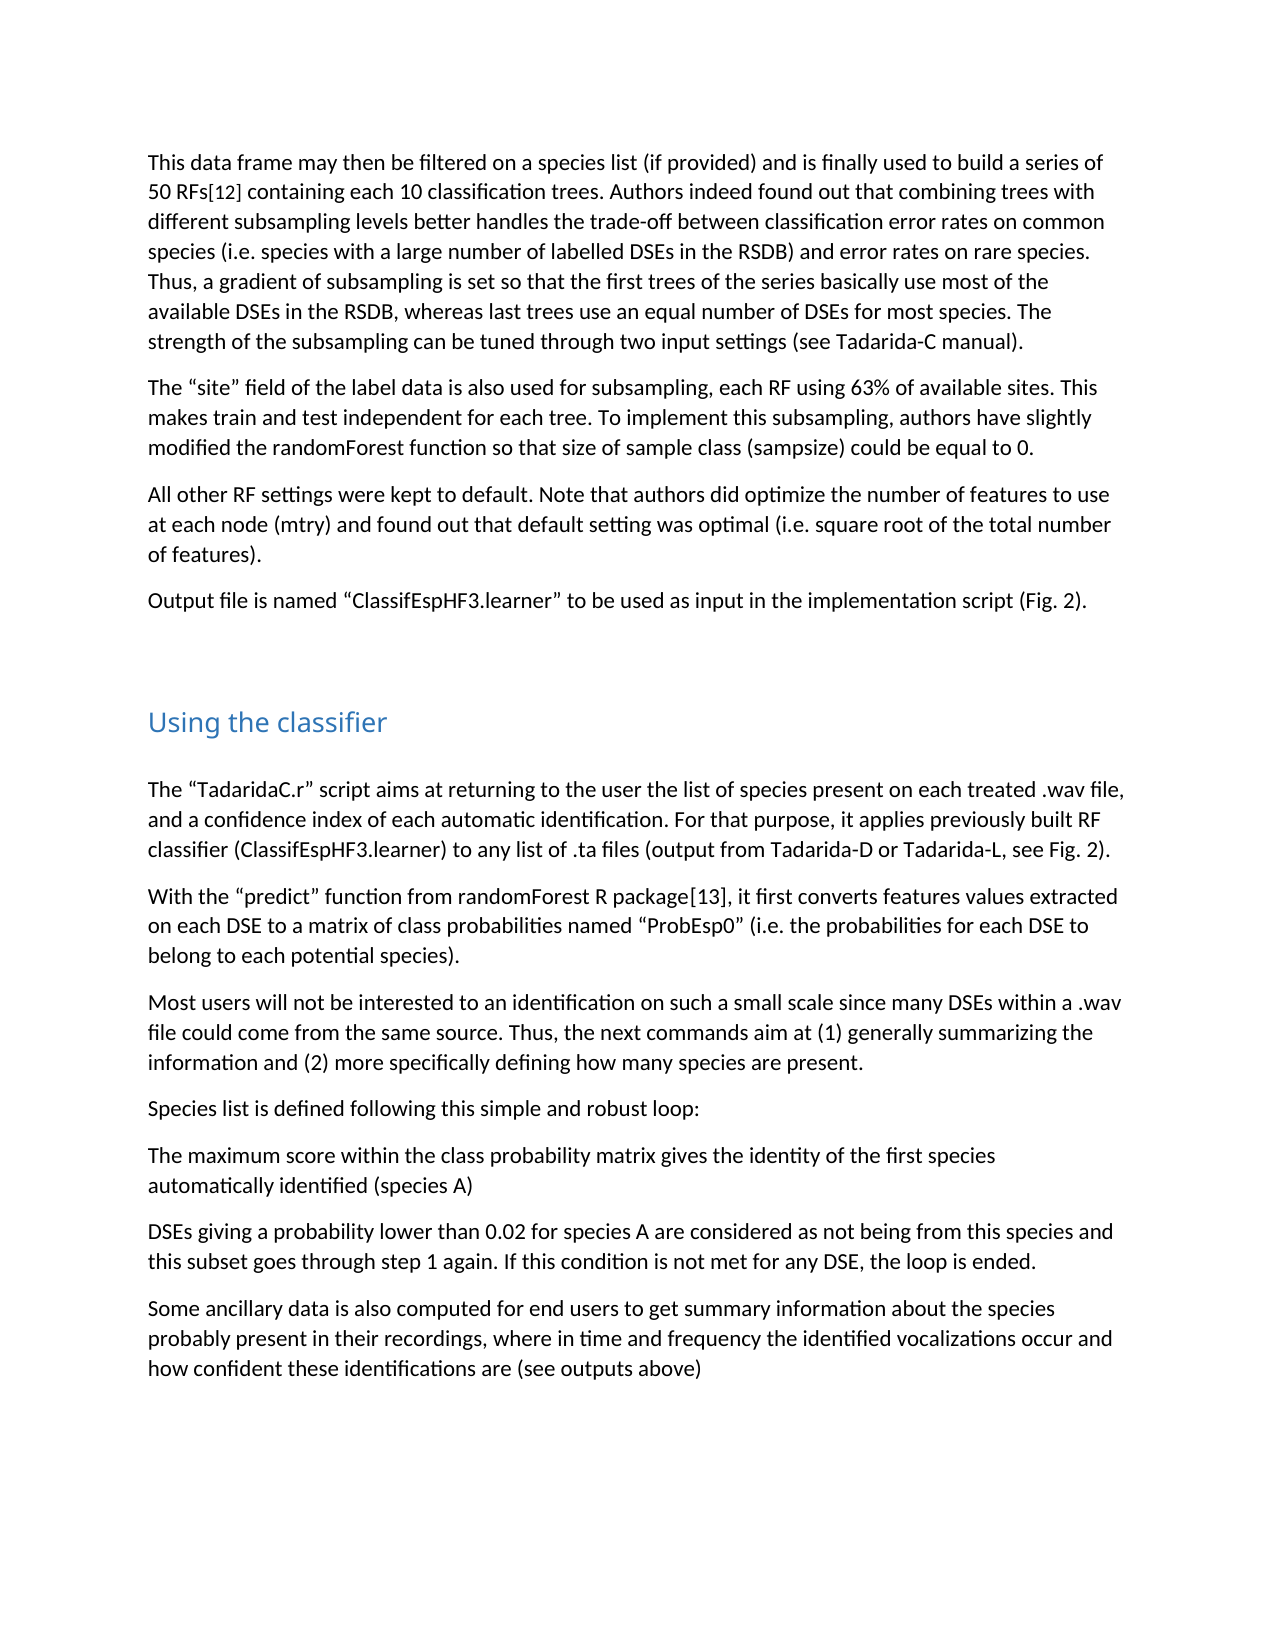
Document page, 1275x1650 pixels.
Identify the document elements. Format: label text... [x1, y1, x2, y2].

text Output file is named “ClassifEspHF3.learner” to be used as input in the implementation script (Fig. 2). [148, 586, 1127, 614]
text DSEs giving a probability lower than 0.02 for species A are considered as not being from this species and this subset goes through step 1 again. If this condition is not met for any DSE, the loop is ended. [148, 1217, 1127, 1275]
text The “TadaridaC.r” script aims at returning to the user the list of species present on each treated .wav file, and a confidence index of each automatic identification. For that purpose, it applies previously built RF classifier (ClassifEspHF3.learner) to any list of .ta files (output from Tadarida-D or Tadarida-L, see Fig. 2). [148, 775, 1127, 863]
text Some ancillary data is also computed for end users to get summary information about the species probably present in their recordings, where in time and frequency the identified vocalizations occur and how confident these identifications are (see outputs above) [148, 1294, 1127, 1382]
text The “site” field of the label data is also used for subsampling, each RF using 63% of available sites. This makes train and test independent for each tree. To implement this subsampling, authors have slightly modified the randomForest function so that size of sample class (sampsize) could be equal to 0. [148, 373, 1127, 461]
text With the “predict” function from randomForest R package[13], it first converts features values extracted on each DSE to a matrix of class probabilities named “ProbEsp0” (i.e. the probabilities for each DSE to belong to each potential species). [148, 882, 1127, 969]
text This data frame may then be filtered on a species list (if provided) and is finally used to build a series of 50 RFs[12] containing each 10 classification trees. Authors indeed found out that combining trees with different subsampling levels better handles the trade-off between classification error rates on common species (i.e. species with a large number of labelled DSEs in the RSDB) and error rates on rare species. Thus, a gradient of subsampling is set so that the first trees of the series basically use most of the available DSEs in the RSDB, whereas last trees use an equal number of DSEs for most species. The strength of the subsampling can be tuned through two input settings (see Tadarida-C manual). [148, 148, 1127, 355]
text Species list is defined following this simple and robust loop: [148, 1094, 1127, 1122]
text All other RF settings were kept to default. Note that authors did optimize the number of features to use at each node (mtry) and found out that default setting was optimal (i.e. square root of the total number of features). [148, 480, 1127, 568]
subtitle Using the classifier [148, 703, 1127, 740]
text Most users will not be interested to an identification on such a small scale since many DSEs within a .wav file could come from the same source. Thus, the next commands aim at (1) generally summarizing the information and (2) more specifically defining how many species are present. [148, 988, 1127, 1076]
text The maximum score within the class probability matrix gives the identity of the first species automatically identified (species A) [148, 1141, 1127, 1199]
